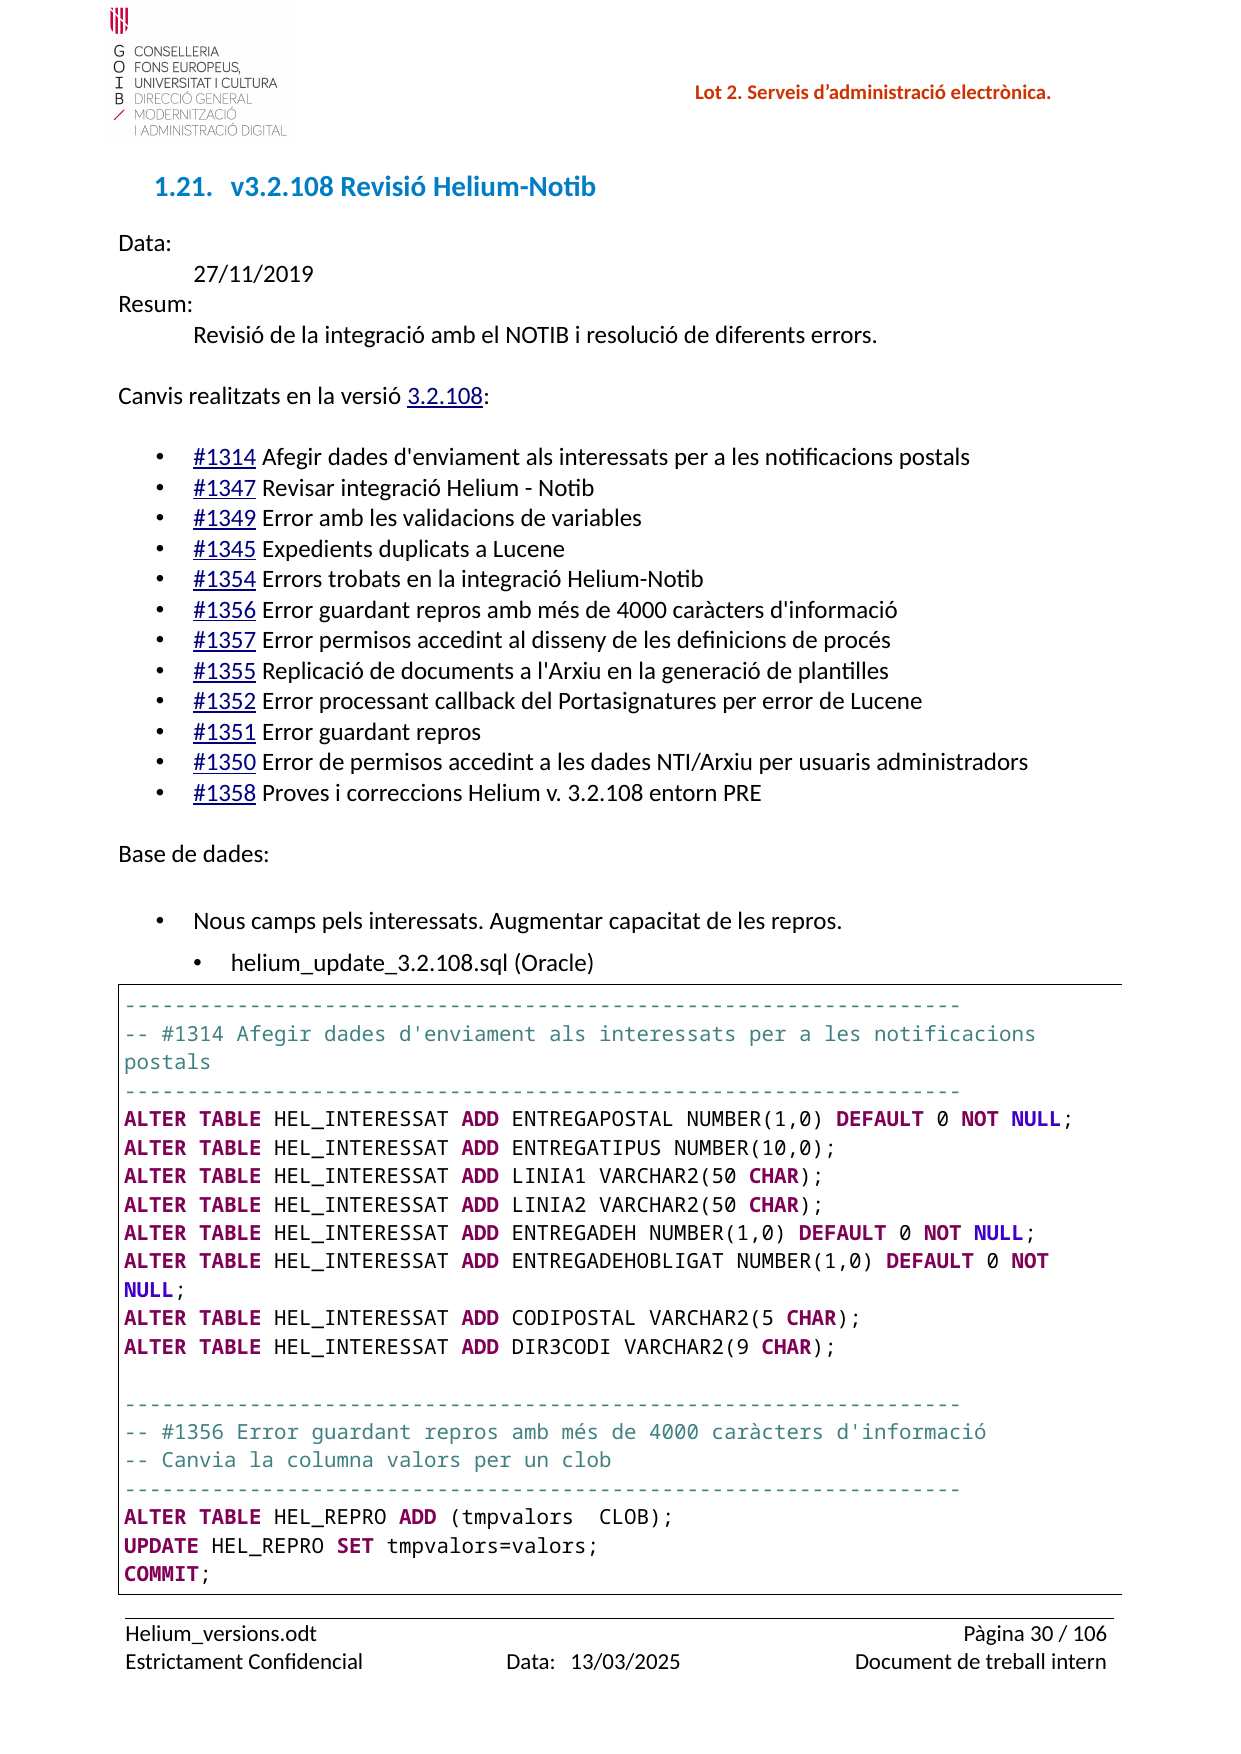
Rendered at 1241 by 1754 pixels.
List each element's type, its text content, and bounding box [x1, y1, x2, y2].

list helium_update_3.2.108.sql (Oracle) [193, 947, 1122, 978]
list #1350 Error de permisos accedint a les dades NTI/Arxiu per usuaris administradors [156, 746, 1122, 777]
list Nous camps pels interessats. Augmentar capacitat de les repros. [156, 905, 1122, 936]
list #1355 Replicació de documents a l'Arxiu en la generació de plantilles [156, 655, 1122, 685]
list #1354 Errors trobats en la integració Helium-Notib [156, 563, 1122, 594]
subtitle v3.2.108 Revisió Helium-Notib [153, 168, 1122, 204]
text Canvis realitzats en la versió 3.2.108: [118, 380, 1122, 411]
list #1345 Expedients duplicats a Lucene [156, 533, 1122, 563]
list #1314 Afegir dades d'enviament als interessats per a les notificacions postals [156, 441, 1122, 472]
list #1358 Proves i correccions Helium v. 3.2.108 entorn PRE [156, 777, 1122, 807]
text 27/11/2019 [118, 258, 1122, 289]
picture [100, 0, 297, 144]
list #1351 Error guardant repros [156, 716, 1122, 746]
text Resum: [118, 289, 1122, 319]
text Data: [118, 228, 1122, 258]
list #1356 Error guardant repros amb més de 4000 caràcters d'informació [156, 594, 1122, 624]
table_header ------------------------------------------------------------------- -- #1314 Afegir dades d'enviament als interessats per a les notificacions postals ------------------------------------------------------------------- ALTER TABLE HEL_INTERESSAT ADD ENTREGAPOSTAL NUMBER(1,0) DEFAULT 0 NOT NULL; ALTER TABLE HEL_INTERESSAT ADD ENTREGATIPUS NUMBER(10,0); ALTER TABLE HEL_INTERESSAT ADD LINIA1 VARCHAR2(50 CHAR); ALTER TABLE HEL_INTERESSAT ADD LINIA2 VARCHAR2(50 CHAR); ALTER TABLE HEL_INTERESSAT ADD ENTREGADEH NUMBER(1,0) DEFAULT 0 NOT NULL; ALTER TABLE HEL_INTERESSAT ADD ENTREGADEHOBLIGAT NUMBER(1,0) DEFAULT 0 NOT NULL; ALTER TABLE HEL_INTERESSAT ADD CODIPOSTAL VARCHAR2(5 CHAR); ALTER TABLE HEL_INTERESSAT ADD DIR3CODI VARCHAR2(9 CHAR); ------------------------------------------------------------------- -- #1356 Error guardant repros amb més de 4000 caràcters d'informació -- Canvia la columna valors per un clob ------------------------------------------------------------------- ALTER TABLE HEL_REPRO ADD (tmpvalors CLOB); UPDATE HEL_REPRO SET tmpvalors=valors; COMMIT; [119, 985, 1122, 1593]
list #1347 Revisar integració Helium - Notib [156, 472, 1122, 502]
text Revisió de la integració amb el NOTIB i resolució de diferents errors. [118, 319, 1122, 350]
list #1352 Error processant callback del Portasignatures per error de Lucene [156, 685, 1122, 716]
list #1349 Error amb les validacions de variables [156, 502, 1122, 533]
text Base de dades: [118, 838, 1122, 868]
list #1357 Error permisos accedint al disseny de les definicions de procés [156, 624, 1122, 655]
